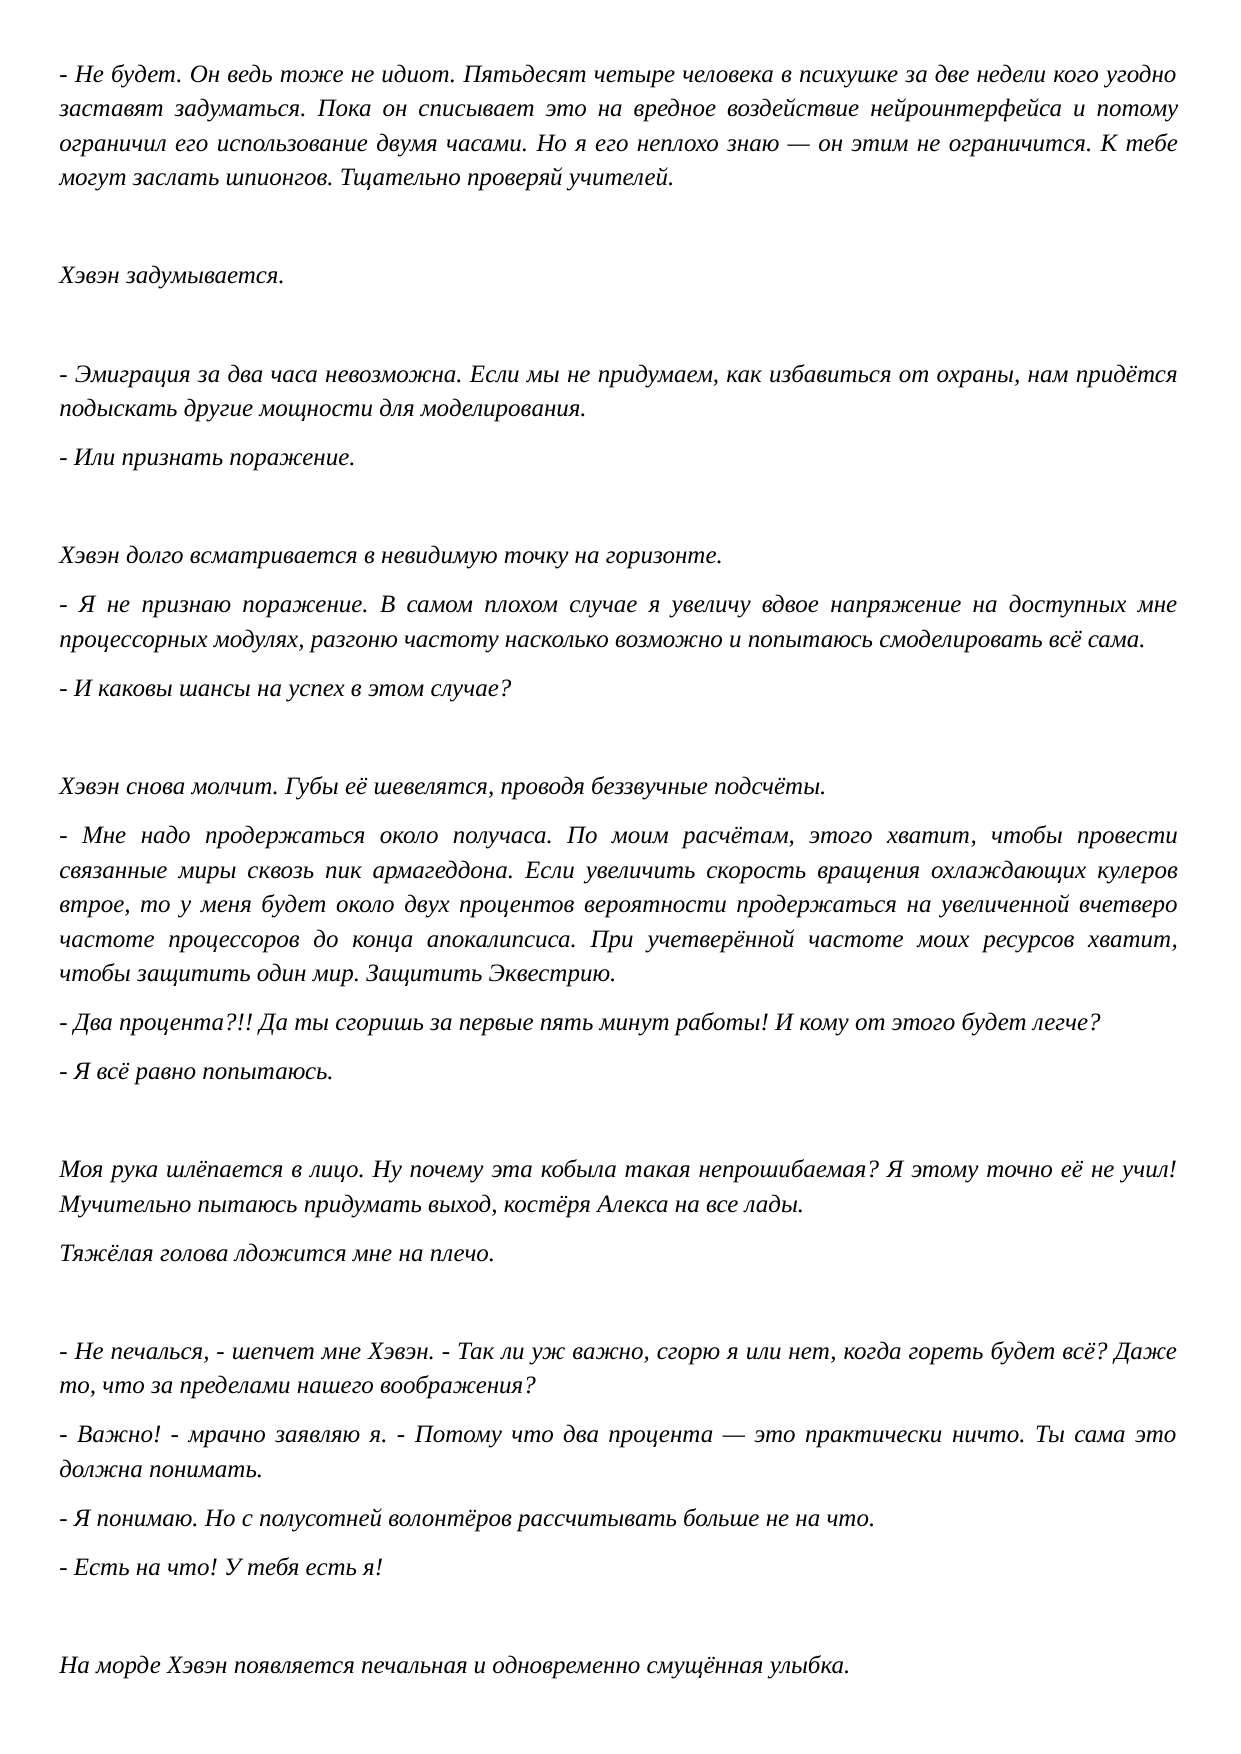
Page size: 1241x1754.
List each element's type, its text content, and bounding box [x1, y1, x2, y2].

text - Два процента?!! Да ты сгоришь за первые пять минут работы! И кому от этого будет легче? [59, 1007, 1181, 1036]
text - Не будет. Он ведь тоже не идиот. Пятьдесят четыре человека в психушке за две недели кого угодно заставят задуматься. Пока он списывает это на вредное воздействие нейроинтерфейса и потому ограничил его использование двумя часами. Но я его неплохо знаю — он этим не ограничится. К тебе могут заслать шпионгов. Тщательно проверяй учителей. [59, 59, 1181, 191]
text На морде Хэвэн появляется печальная и одновременно смущённая улыбка. [59, 1650, 1181, 1679]
text Моя рука шлёпается в лицо. Ну почему эта кобыла такая непрошибаемая? Я этому точно её не учил! Мучительно пытаюсь придумать выход, костёря Алекса на все лады. [59, 1154, 1181, 1218]
text - Важно! - мрачно заявляю я. - Потому что два процента — это практически ничто. Ты сама это должна понимать. [59, 1419, 1181, 1483]
text - Эмиграция за два часа невозможна. Если мы не придумаем, как избавиться от охраны, нам придётся подыскать другие мощности для моделирования. [59, 359, 1181, 422]
text - И каковы шансы на успех в этом случае? [59, 673, 1181, 702]
text - Мне надо продержаться около получаса. По моим расчётам, этого хватит, чтобы провести связанные миры сквозь пик армагеддона. Если увеличить скорость вращения охлаждающих кулеров втрое, то у меня будет около двух процентов вероятности продержаться на увеличенной вчетверо частоте процессоров до конца апокалипсиса. При учетверённой частоте моих ресурсов хватит, чтобы защитить один мир. Защитить Эквестрию. [59, 820, 1181, 987]
text Тяжёлая голова лдожится мне на плечо. [59, 1238, 1181, 1267]
text - Есть на что! У тебя есть я! [59, 1552, 1181, 1581]
text - Я понимаю. Но с полусотней волонтёров рассчитывать больше не на что. [59, 1503, 1181, 1532]
text Хэвэн долго всматривается в невидимую точку на горизонте. [59, 540, 1181, 569]
text - Не печалься, - шепчет мне Хэвэн. - Так ли уж важно, сгорю я или нет, когда гореть будет всё? Даже то, что за пределами нашего воображения? [59, 1336, 1181, 1399]
text - Я всё равно попытаюсь. [59, 1056, 1181, 1085]
text Хэвэн снова молчит. Губы её шевелятся, проводя беззвучные подсчёты. [59, 771, 1181, 800]
text Хэвэн задумывается. [59, 261, 1181, 289]
text - Или признать поражение. [59, 442, 1181, 471]
text - Я не признаю поражение. В самом плохом случае я увеличу вдвое напряжение на доступных мне процессорных модулях, разгоню частоту насколько возможно и попытаюсь смоделировать всё сама. [59, 589, 1181, 653]
